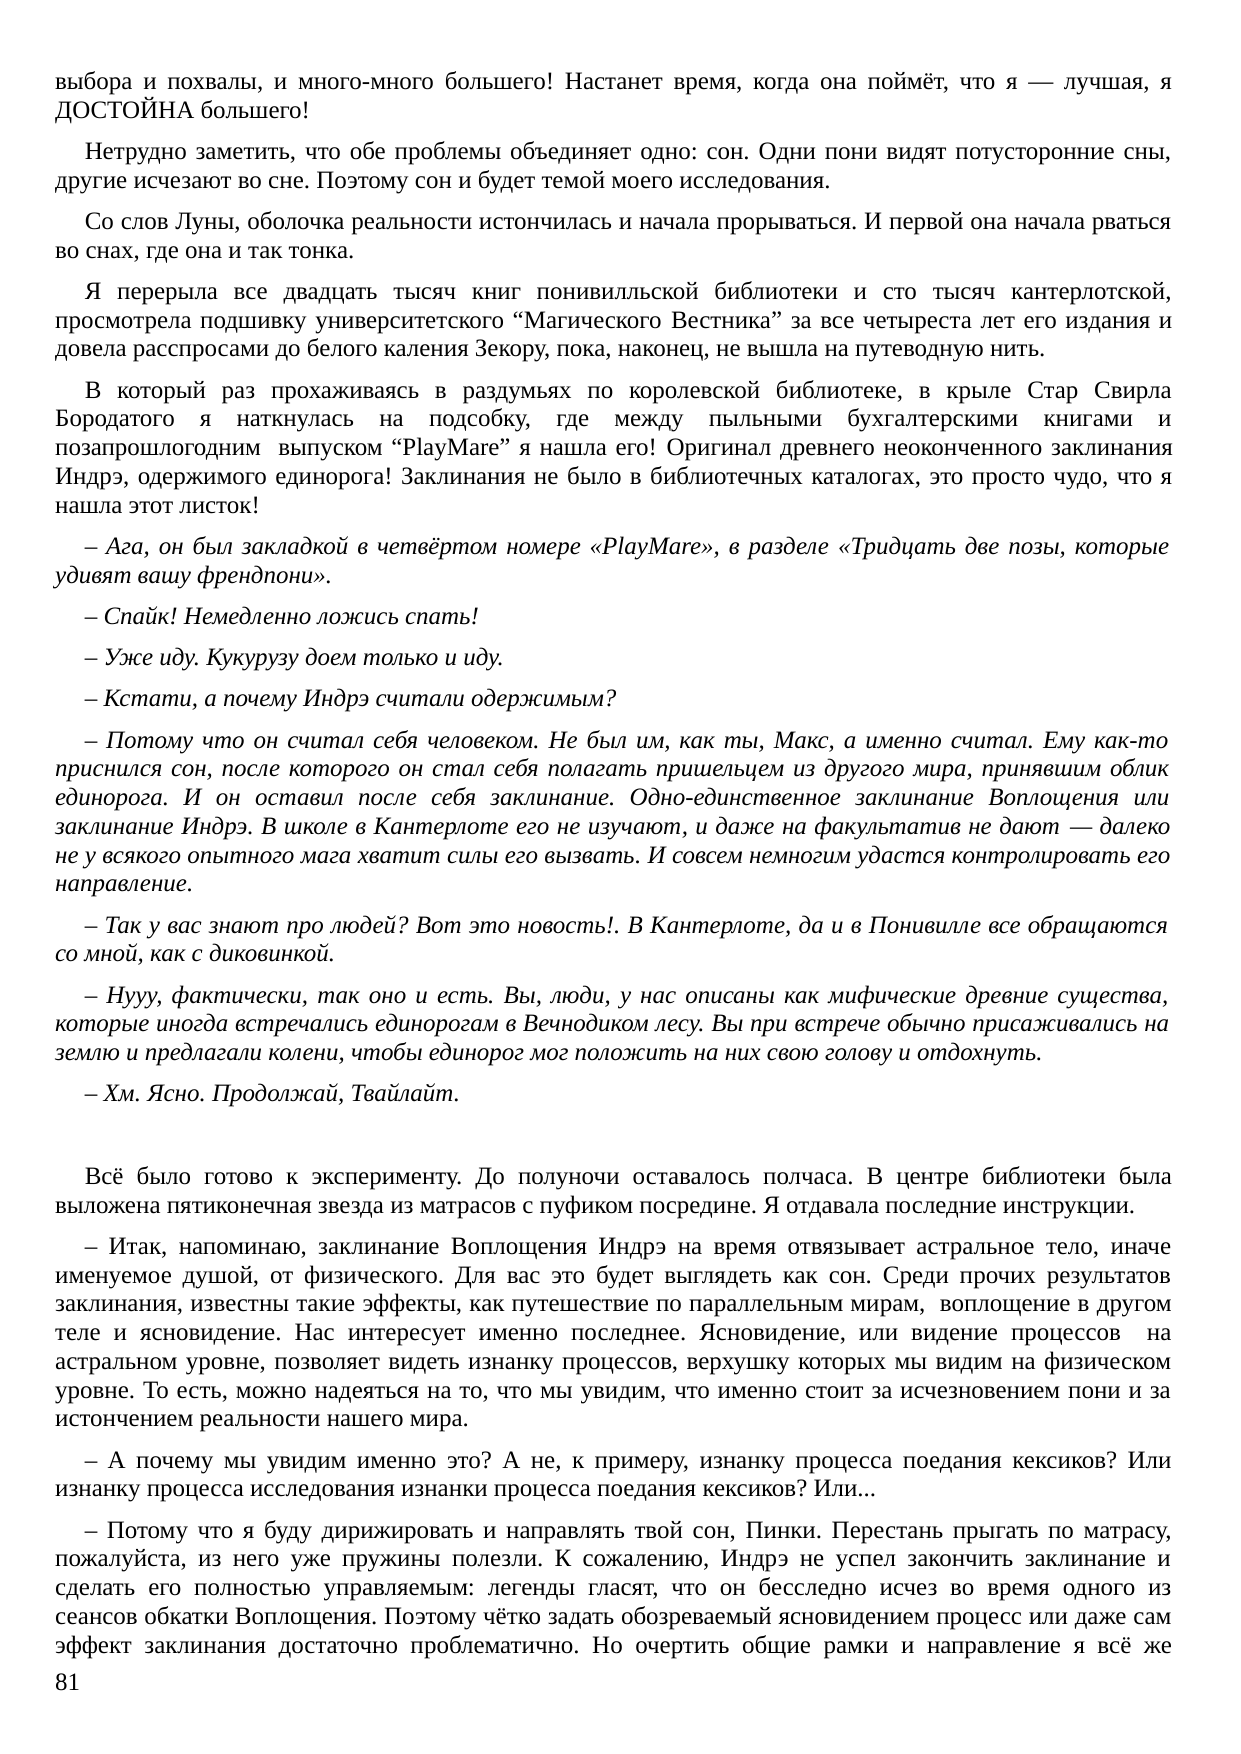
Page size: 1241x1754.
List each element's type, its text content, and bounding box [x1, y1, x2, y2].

text – Спайк! Немедленно ложись спать! [55, 601, 1173, 630]
text – Так у вас знают про людей? Вот это новость!. В Кантерлоте, да и в Понивилле все обращаются со мной, как с диковинкой. [55, 910, 1173, 967]
text – Ага, он был закладкой в четвёртом номере «PlayMare», в разделе «Тридцать две позы, которые удивят вашу френдпони». [55, 531, 1173, 588]
text – Итак, напоминаю, заклинание Воплощения Индрэ на время отвязывает астральное тело, иначе именуемое душой, от физического. Для вас это будет выглядеть как сон. Среди прочих результатов заклинания, известны такие эффекты, как путешествие по параллельным мирам, воплощение в другом теле и ясновидение. Нас интересует именно последнее. Ясновидение, или видение процессов на астральном уровне, позволяет видеть изнанку процессов, верхушку которых мы видим на физическом уровне. То есть, можно надеяться на то, что мы увидим, что именно стоит за исчезновением пони и за истончением реальности нашего мира. [55, 1231, 1173, 1432]
text Со слов Луны, оболочка реальности истончилась и начала прорываться. И первой она начала рваться во снах, где она и так тонка. [55, 206, 1173, 263]
text Я перерыла все двадцать тысяч книг понивилльской библиотеки и сто тысяч кантерлотской, просмотрела подшивку университетского “Магического Вестника” за все четыреста лет его издания и довела расспросами до белого каления Зекору, пока, наконец, не вышла на путеводную нить. [55, 276, 1173, 362]
text Всё было готово к эксперименту. До полуночи оставалось полчаса. В центре библиотеки была выложена пятиконечная звезда из матрасов с пуфиком посредине. Я отдавала последние инструкции. [55, 1161, 1173, 1218]
text Нетрудно заметить, что обе проблемы объединяет одно: сон. Одни пони видят потусторонние сны, другие исчезают во сне. Поэтому сон и будет темой моего исследования. [55, 136, 1173, 193]
text – Кстати, а почему Индрэ считали одержимым? [55, 683, 1173, 712]
text – Хм. Ясно. Продолжай, Твайлайт. [55, 1078, 1173, 1107]
text – Потому что я буду дирижировать и направлять твой сон, Пинки. Перестань прыгать по матрасу, пожалуйста, из него уже пружины полезли. К сожалению, Индрэ не успел закончить заклинание и сделать его полностью управляемым: легенды гласят, что он бесследно исчез во время одного из сеансов обкатки Воплощения. Поэтому чётко задать обозреваемый ясновидением процесс или даже сам эффект заклинания достаточно проблематично. Но очертить общие рамки и направление я всё же [55, 1515, 1173, 1658]
text В который раз прохаживаясь в раздумьях по королевской библиотеке, в крыле Стар Свирла Бородатого я наткнулась на подсобку, где между пыльными бухгалтерскими книгами и позапрошлогодним выпуском “PlayMare” я нашла его! Оригинал древнего неоконченного заклинания Индрэ, одержимого единорога! Заклинания не было в библиотечных каталогах, это просто чудо, что я нашла этот листок! [55, 375, 1173, 518]
text – Уже иду. Кукурузу доем только и иду. [55, 642, 1173, 671]
text – Нууу, фактически, так оно и есть. Вы, люди, у нас описаны как мифические древние существа, которые иногда встречались единорогам в Вечнодиком лесу. Вы при встрече обычно присаживались на землю и предлагали колени, чтобы единорог мог положить на них свою голову и отдохнуть. [55, 980, 1173, 1066]
text – Потому что он считал себя человеком. Не был им, как ты, Макс, а именно считал. Ему как-то приснился сон, после которого он стал себя полагать пришельцем из другого мира, принявшим облик единорога. И он оставил после себя заклинание. Одно-единственное заклинание Воплощения или заклинание Индрэ. В школе в Кантерлоте его не изучают, и даже на факультатив не дают — далеко не у всякого опытного мага хватит силы его вызвать. И совсем немногим удастся контролировать его направление. [55, 725, 1173, 897]
text выбора и похвалы, и много-много большего! Настанет время, когда она поймёт, что я — лучшая, я ДОСТОЙНА большего! [55, 66, 1173, 123]
text – А почему мы увидим именно это? А не, к примеру, изнанку процесса поедания кексиков? Или изнанку процесса исследования изнанки процесса поедания кексиков? Или... [55, 1445, 1173, 1502]
